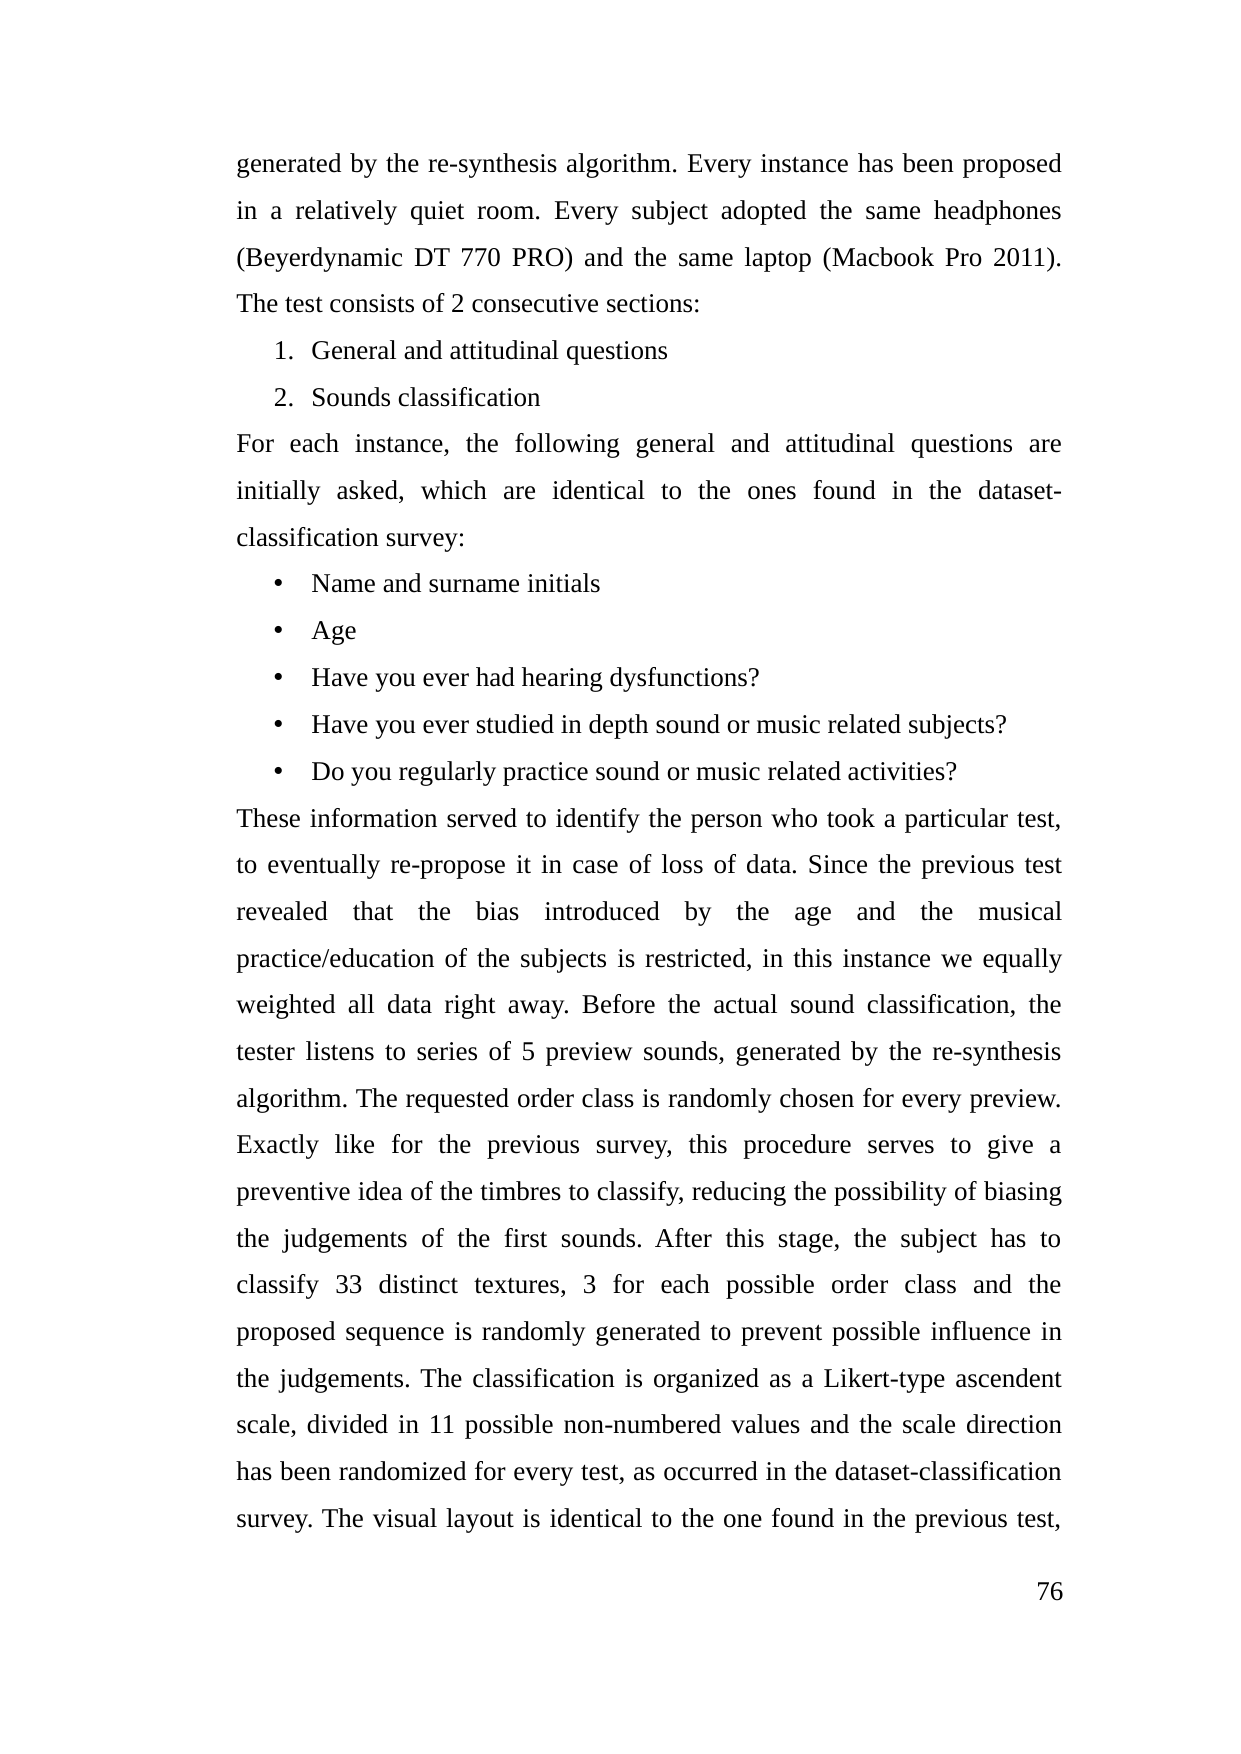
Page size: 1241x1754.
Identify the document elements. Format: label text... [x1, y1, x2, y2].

list General and attitudinal questions [274, 334, 1063, 365]
list Do you regularly practice sound or music related activities? [274, 755, 1063, 786]
text generated by the re-synthesis algorithm. Every instance has been proposed in a relatively quiet room. Every subject adopted the same headphones (Beyerdynamic DT 770 PRO) and the same laptop (Macbook Pro 2011). The test consists of 2 consecutive sections: [236, 148, 1063, 319]
list Sounds classification [274, 381, 1063, 412]
list Have you ever had hearing dysfunctions? [274, 661, 1063, 693]
list Name and surname initials [274, 568, 1063, 599]
text For each instance, the following general and attitudinal questions are initially asked, which are identical to the ones found in the dataset-classification survey: [236, 428, 1063, 552]
text These information served to identify the person who took a particular test, to eventually re-propose it in case of loss of data. Since the previous test revealed that the bias introduced by the age and the musical practice/education of the subjects is restricted, in this instance we equally weighted all data right away. Before the actual sound classification, the tester listens to series of 5 preview sounds, generated by the re-synthesis algorithm. The requested order class is randomly chosen for every preview. Exactly like for the previous survey, this procedure serves to give a preventive idea of the timbres to classify, reducing the possibility of biasing the judgements of the first sounds. After this stage, the subject has to classify 33 distinct textures, 3 for each possible order class and the proposed sequence is randomly generated to prevent possible influence in the judgements. The classification is organized as a Likert-type ascendent scale, divided in 11 possible non-numbered values and the scale direction has been randomized for every test, as occurred in the dataset-classification survey. The visual layout is identical to the one found in the previous test, [236, 802, 1063, 1533]
list Age [274, 614, 1063, 646]
list Have you ever studied in depth sound or music related subjects? [274, 708, 1063, 739]
